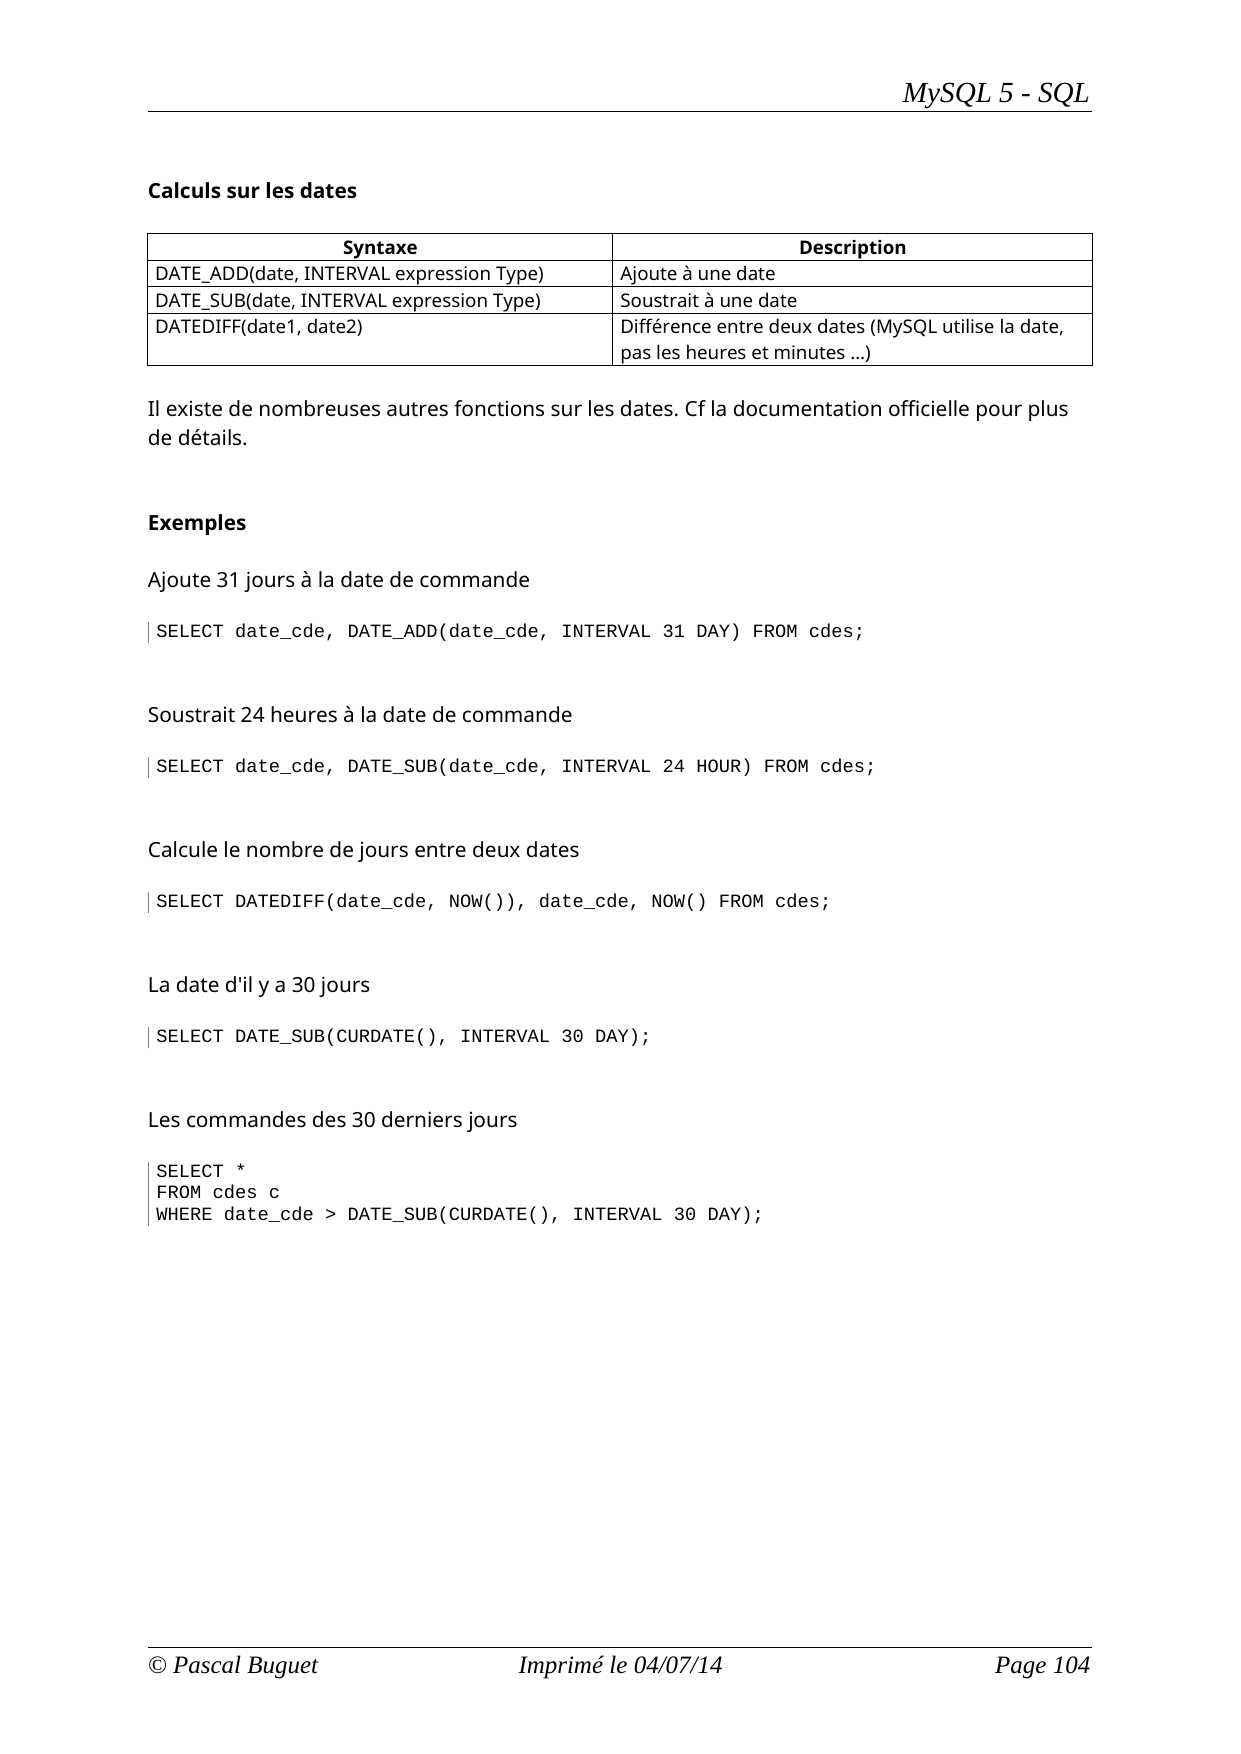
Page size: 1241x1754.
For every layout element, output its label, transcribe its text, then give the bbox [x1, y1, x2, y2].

table_cell Différence entre deux dates (MySQL utilise la date, pas les heures et minutes …) [613, 314, 1092, 365]
text SELECT * [149, 1162, 1092, 1183]
text SELECT DATE_SUB(CURDATE(), INTERVAL 30 DAY); [149, 1027, 1092, 1048]
table_header Syntaxe [148, 234, 612, 259]
table_cell DATE_SUB(date, INTERVAL expression Type) [148, 287, 612, 313]
text La date d'il y a 30 jours [148, 970, 1092, 998]
table_cell Ajoute à une date [613, 261, 1092, 286]
text Calculs sur les dates [148, 176, 1092, 204]
text SELECT date_cde, DATE_SUB(date_cde, INTERVAL 24 HOUR) FROM cdes; [149, 757, 1092, 778]
table_cell DATEDIFF(date1, date2) [148, 314, 612, 365]
text SELECT date_cde, DATE_ADD(date_cde, INTERVAL 31 DAY) FROM cdes; [149, 622, 1092, 643]
text SELECT DATEDIFF(date_cde, NOW()), date_cde, NOW() FROM cdes; [149, 892, 1092, 913]
text Il existe de nombreuses autres fonctions sur les dates. Cf la documentation officielle pour plus de détails. [148, 394, 1092, 451]
text Calcule le nombre de jours entre deux dates [148, 835, 1092, 863]
text Exemples [148, 508, 1092, 536]
text FROM cdes c [149, 1183, 1092, 1204]
table_cell DATE_ADD(date, INTERVAL expression Type) [148, 261, 612, 286]
table_header Description [613, 234, 1092, 259]
text Les commandes des 30 derniers jours [148, 1105, 1092, 1133]
text Ajoute 31 jours à la date de commande [148, 565, 1092, 593]
text WHERE date_cde > DATE_SUB(CURDATE(), INTERVAL 30 DAY); [149, 1204, 1092, 1226]
table_cell Soustrait à une date [613, 287, 1092, 313]
text Soustrait 24 heures à la date de commande [148, 700, 1092, 728]
